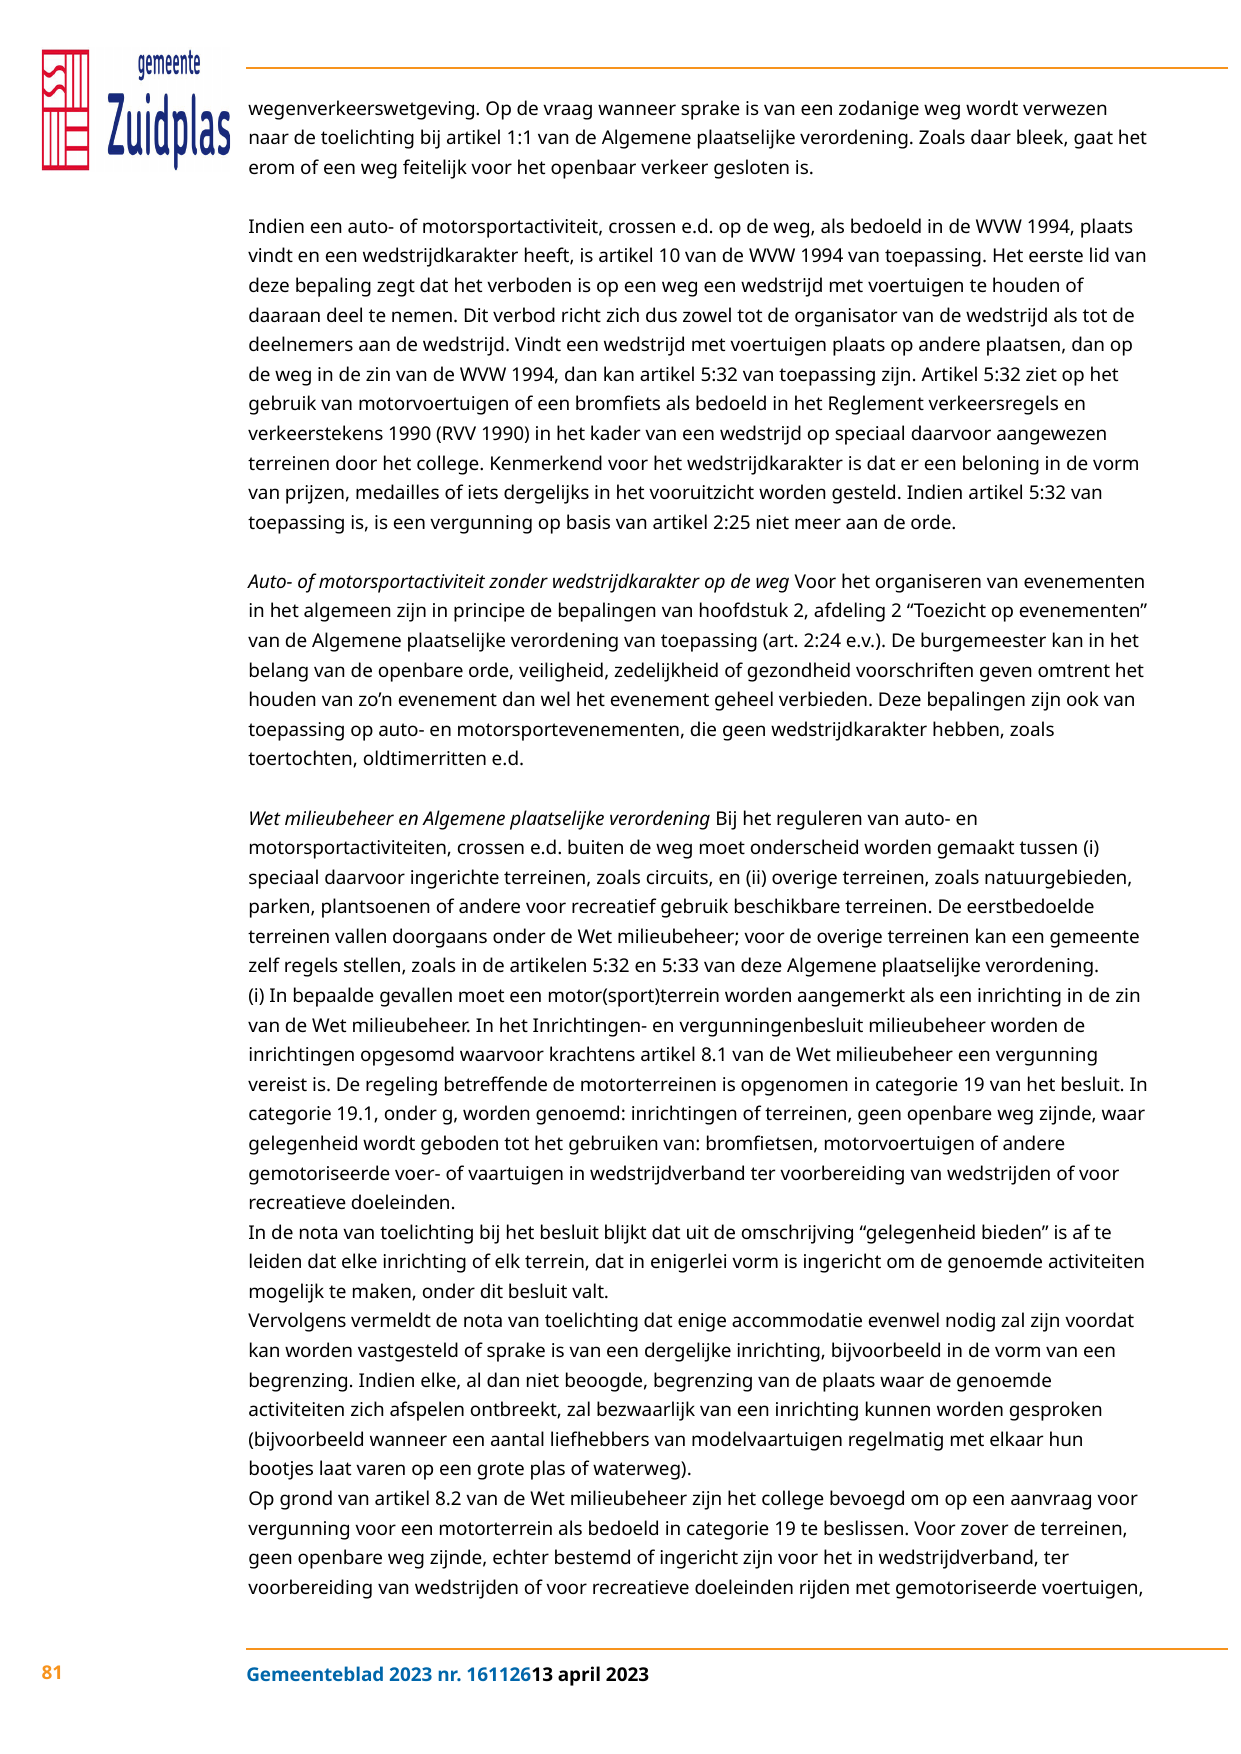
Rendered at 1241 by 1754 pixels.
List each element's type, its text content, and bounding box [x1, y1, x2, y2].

picture [41, 47, 231, 172]
text Op grond van artikel 8.2 van de Wet milieubeheer zijn het college bevoegd om op een aanvraag voor vergunning voor een motorterrein als bedoeld in categorie 19 te beslissen. Voor zover de terreinen, geen openbare weg zijnde, echter bestemd of ingericht zijn voor het in wedstrijdverband, ter voorbereiding van wedstrijden of voor recreatieve doeleinden rijden met gemotoriseerde voertuigen, [248, 1485, 1152, 1600]
text In de nota van toelichting bij het besluit blijkt dat uit de omschrijving “gelegenheid bieden” is af te leiden dat elke inrichting of elk terrein, dat in enigerlei vorm is ingericht om de genoemde activiteiten mogelijk te maken, onder dit besluit valt. [248, 1219, 1152, 1304]
text (i) In bepaalde gevallen moet een motor(sport)terrein worden aangemerkt als een inrichting in de zin van de Wet milieubeheer. In het Inrichtingen- en vergunningenbesluit milieubeheer worden de inrichtingen opgesomd waarvoor krachtens artikel 8.1 van de Wet milieubeheer een vergunning vereist is. De regeling betreffende de motorterreinen is opgenomen in categorie 19 van het besluit. In categorie 19.1, onder g, worden genoemd: inrichtingen of terreinen, geen openbare weg zijnde, waar gelegenheid wordt geboden tot het gebruiken van: bromfietsen, motorvoertuigen of andere gemotoriseerde voer- of vaartuigen in wedstrijdverband ter voorbereiding van wedstrijden of voor recreatieve doeleinden. [248, 982, 1152, 1215]
text Indien een auto- of motorsportactiviteit, crossen e.d. op de weg, als bedoeld in de WVW 1994, plaats vindt en een wedstrijdkarakter heeft, is artikel 10 van de WVW 1994 van toepassing. Het eerste lid van deze bepaling zegt dat het verboden is op een weg een wedstrijd met voertuigen te houden of daaraan deel te nemen. Dit verbod richt zich dus zowel tot de organisator van de wedstrijd als tot de deelnemers aan de wedstrijd. Vindt een wedstrijd met voertuigen plaats op andere plaatsen, dan op de weg in de zin van de WVW 1994, dan kan artikel 5:32 van toepassing zijn. Artikel 5:32 ziet op het gebruik van motorvoertuigen of een bromfiets als bedoeld in het Reglement verkeersregels en verkeerstekens 1990 (RVV 1990) in het kader van een wedstrijd op speciaal daarvoor aangewezen terreinen door het college. Kenmerkend voor het wedstrijdkarakter is dat er een beloning in de vorm van prijzen, medailles of iets dergelijks in het vooruitzicht worden gesteld. Indien artikel 5:32 van toepassing is, is een vergunning op basis van artikel 2:25 niet meer aan de orde. [248, 213, 1152, 535]
text Wet milieubeheer en Algemene plaatselijke verordening Bij het reguleren van auto- en motorsportactiviteiten, crossen e.d. buiten de weg moet onderscheid worden gemaakt tussen (i) speciaal daarvoor ingerichte terreinen, zoals circuits, en (ii) overige terreinen, zoals natuurgebieden, parken, plantsoenen of andere voor recreatief gebruik beschikbare terreinen. De eerstbedoelde terreinen vallen doorgaans onder de Wet milieubeheer; voor de overige terreinen kan een gemeente zelf regels stellen, zoals in de artikelen 5:32 en 5:33 van deze Algemene plaatselijke verordening. [248, 805, 1152, 978]
text wegenverkeerswetgeving. Op de vraag wanneer sprake is van een zodanige weg wordt verwezen naar de toelichting bij artikel 1:1 van de Algemene plaatselijke verordening. Zoals daar bleek, gaat het erom of een weg feitelijk voor het openbaar verkeer gesloten is. [248, 95, 1152, 180]
text Vervolgens vermeldt de nota van toelichting dat enige accommodatie evenwel nodig zal zijn voordat kan worden vastgesteld of sprake is van een dergelijke inrichting, bijvoorbeeld in de vorm van een begrenzing. Indien elke, al dan niet beoogde, begrenzing van de plaats waar de genoemde activiteiten zich afspelen ontbreekt, zal bezwaarlijk van een inrichting kunnen worden gesproken (bijvoorbeeld wanneer een aantal liefhebbers van modelvaartuigen regelmatig met elkaar hun bootjes laat varen op een grote plas of waterweg). [248, 1308, 1152, 1481]
text Auto- of motorsportactiviteit zonder wedstrijdkarakter op de weg Voor het organiseren van evenementen in het algemeen zijn in principe de bepalingen van hoofdstuk 2, afdeling 2 “Toezicht op evenementen” van de Algemene plaatselijke verordening van toepassing (art. 2:24 e.v.). De burgemeester kan in het belang van de openbare orde, veiligheid, zedelijkheid of gezondheid voorschriften geven omtrent het houden van zo’n evenement dan wel het evenement geheel verbieden. Deze bepalingen zijn ook van toepassing op auto- en motorsportevenementen, die geen wedstrijdkarakter hebben, zoals toertochten, oldtimerritten e.d. [248, 568, 1152, 771]
